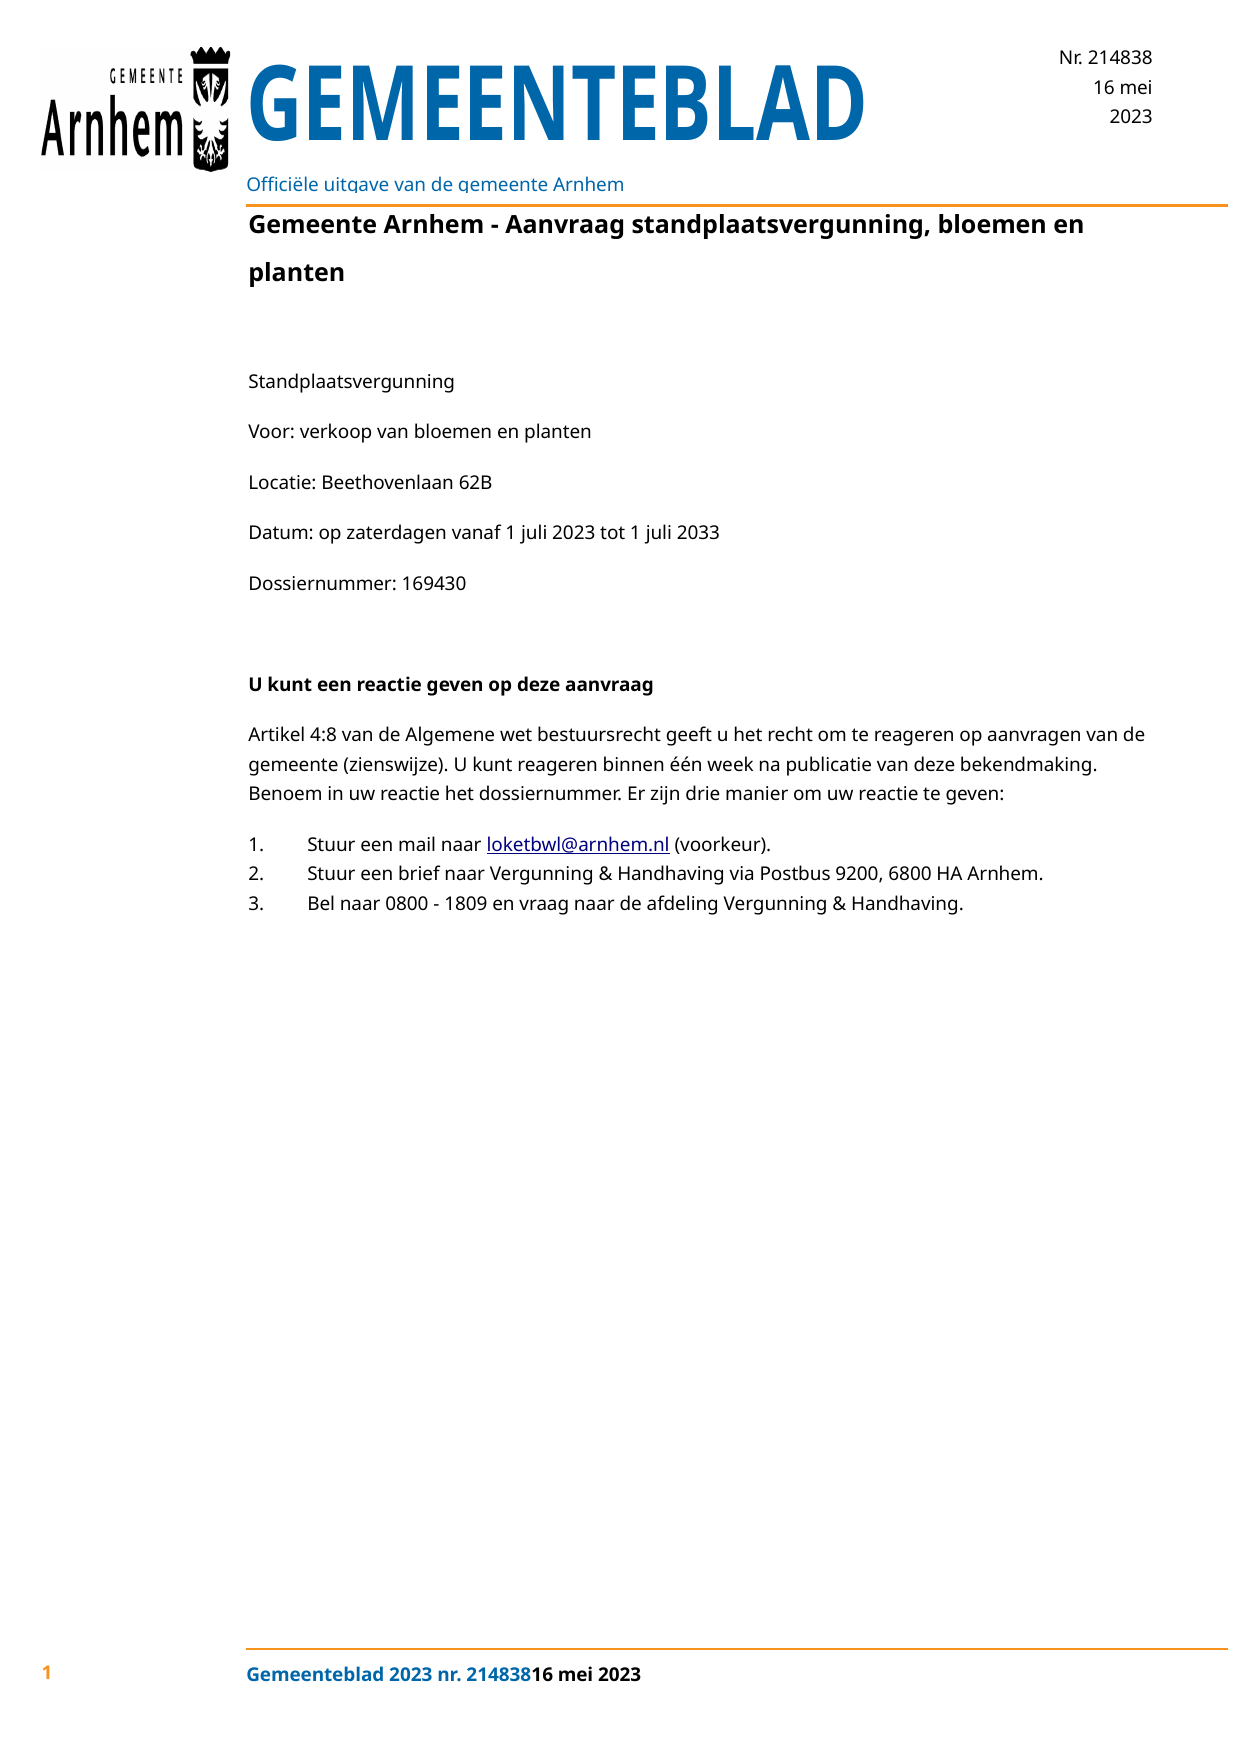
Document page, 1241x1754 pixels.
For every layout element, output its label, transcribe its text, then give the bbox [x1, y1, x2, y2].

text Datum: op zaterdagen vanaf 1 juli 2023 tot 1 juli 2033 [248, 519, 1152, 545]
text Dossiernummer: 169430 [248, 570, 1152, 596]
text Gemeente Arnhem - Aanvraag standplaatsvergunning, bloemen en planten [248, 207, 1152, 288]
text Artikel 4:8 van de Algemene wet bestuursrecht geeft u het recht om te reageren op aanvragen van de gemeente (zienswijze). U kunt reageren binnen één week na publicatie van deze bekendmaking. Benoem in uw reactie het dossiernummer. Er zijn drie manier om uw reactie te geven: [248, 721, 1152, 806]
text U kunt een reactie geven op deze aanvraag [248, 671, 1152, 697]
text Voor: verkoop van bloemen en planten [248, 419, 1152, 444]
text Standplaatsvergunning [248, 368, 1152, 394]
list Stuur een brief naar Vergunning & Handhaving via Postbus 9200, 6800 HA Arnhem. [248, 860, 1152, 886]
list Stuur een mail naar loketbwl@arnhem.nl (voorkeur). [248, 831, 1152, 857]
picture [41, 47, 231, 172]
list Bel naar 0800 - 1809 en vraag naar de afdeling Vergunning & Handhaving. [248, 890, 1152, 916]
text Locatie: Beethovenlaan 62B [248, 469, 1152, 495]
